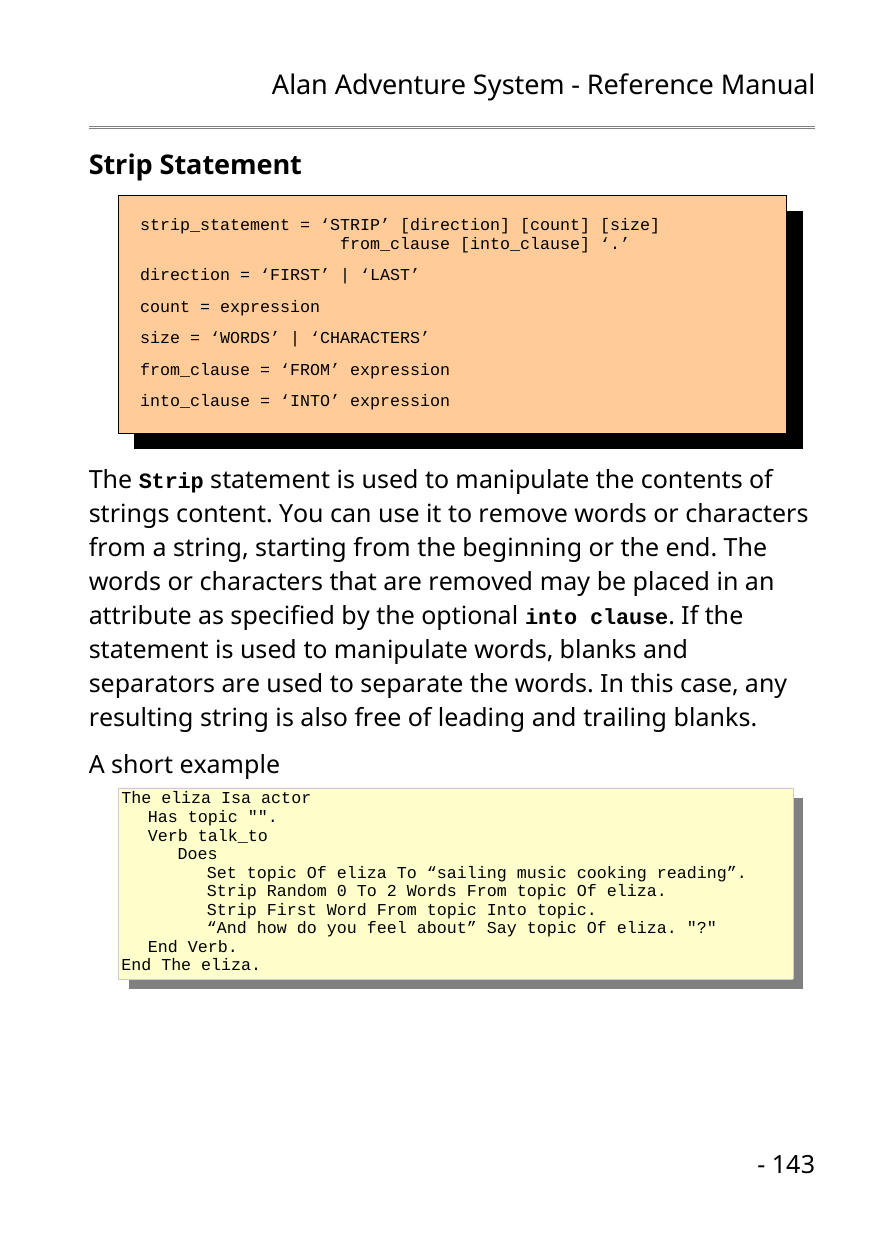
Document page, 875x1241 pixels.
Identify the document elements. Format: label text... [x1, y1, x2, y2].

text into_clause = ‘INTO’ expression [119, 371, 786, 433]
text size = ‘WORDS’ | ‘CHARACTERS’ [119, 308, 786, 340]
subtitle Strip Statement [88, 146, 815, 182]
text from_clause = ‘FROM’ expression [119, 340, 786, 371]
text End The eliza. [119, 954, 793, 979]
text direction = ‘FIRST’ | ‘LAST’ [119, 245, 786, 277]
text Verb talk_to Does Set topic Of eliza To “sailing music cooking reading”. Strip Random 0 To 2 Words From topic Of eliza. Strip First Word From topic Into topic. “And how do you feel about” Say topic Of eliza. "?" End Verb. [119, 824, 793, 954]
text The eliza Isa actor Has topic "". [119, 789, 793, 824]
text The Strip statement is used to manipulate the contents of strings content. You can use it to remove words or characters from a string, starting from the beginning or the end. The words or characters that are removed may be placed in an attribute as specified by the optional into clause. If the statement is used to manipulate words, blanks and separators are used to separate the words. In this case, any resulting string is also free of leading and trailing blanks. [88, 462, 815, 734]
text strip_statement = ‘STRIP’ [direction] [count] [size] from_clause [into_clause] ‘.’ [119, 196, 786, 245]
text A short example [88, 747, 815, 781]
text count = expression [119, 277, 786, 308]
